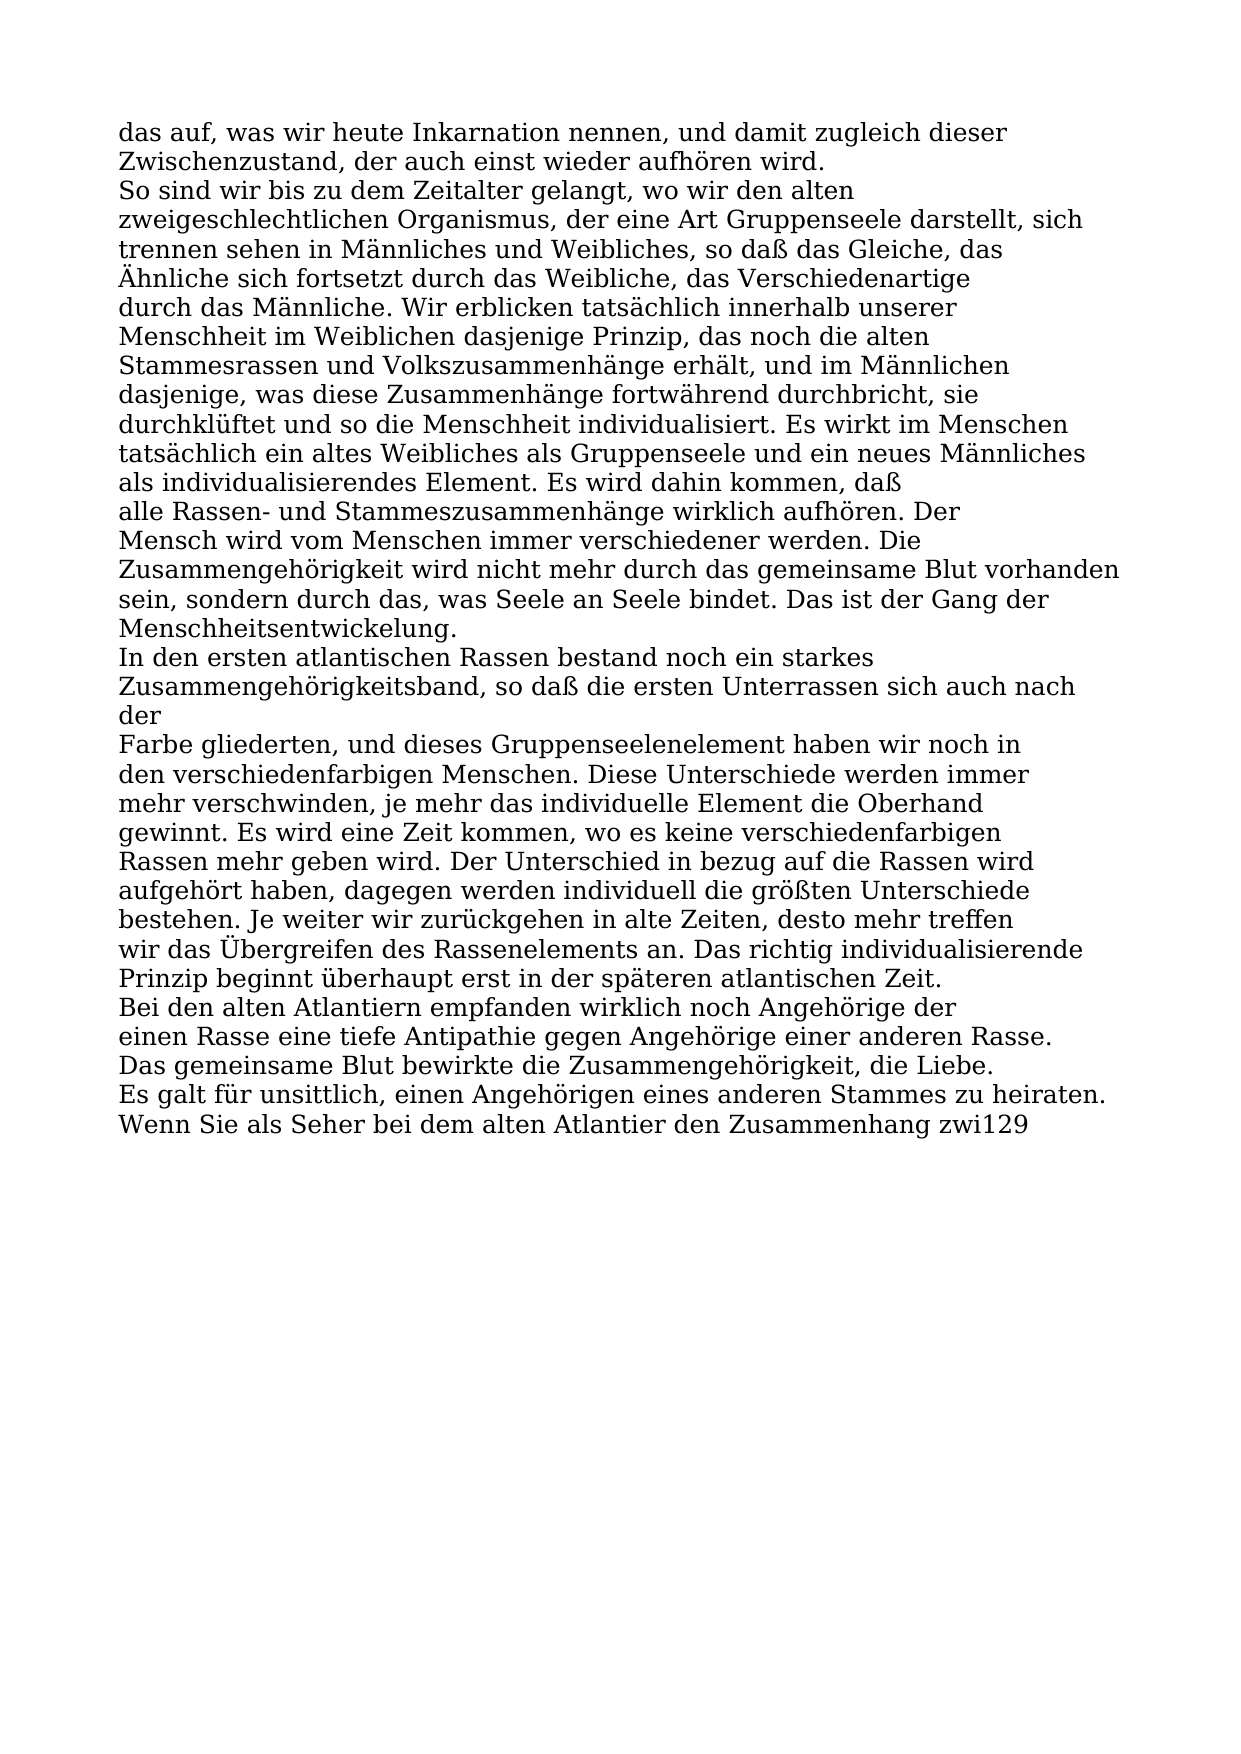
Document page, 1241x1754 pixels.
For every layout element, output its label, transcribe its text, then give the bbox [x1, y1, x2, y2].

text Bei den alten Atlantiern empfanden wirklich noch Angehörige der [118, 993, 1122, 1022]
text tatsächlich ein altes Weibliches als Gruppenseele und ein neues Männliches als individualisierendes Element. Es wird dahin kommen, daß [118, 439, 1122, 497]
text einen Rasse eine tiefe Antipathie gegen Angehörige einer anderen Rasse. [118, 1022, 1122, 1051]
text In den ersten atlantischen Rassen bestand noch ein starkes Zusammengehörigkeitsband, so daß die ersten Unterrassen sich auch nach der [118, 643, 1122, 731]
text So sind wir bis zu dem Zeitalter gelangt, wo wir den alten zweigeschlechtlichen Organismus, der eine Art Gruppenseele darstellt, sich [118, 176, 1122, 235]
text Farbe gliederten, und dieses Gruppenseelenelement haben wir noch in [118, 731, 1122, 760]
text gewinnt. Es wird eine Zeit kommen, wo es keine verschiedenfarbigen [118, 818, 1122, 847]
text Es galt für unsittlich, einen Angehörigen eines anderen Stammes zu heiraten. [118, 1081, 1122, 1110]
text aufgehört haben, dagegen werden individuell die größten Unterschiede [118, 876, 1122, 906]
text Menschheit im Weiblichen dasjenige Prinzip, das noch die alten Stammesrassen und Volkszusammenhänge erhält, und im Männlichen dasjenige, was diese Zusammenhänge fortwährend durchbricht, sie durchklüftet und so die Menschheit individualisiert. Es wirkt im Menschen [118, 322, 1122, 439]
text durch das Männliche. Wir erblicken tatsächlich innerhalb unserer [118, 293, 1122, 322]
text Zwischenzustand, der auch einst wieder aufhören wird. [118, 147, 1122, 176]
text den verschiedenfarbigen Menschen. Diese Unterschiede werden immer [118, 760, 1122, 789]
text alle Rassen- und Stammeszusammenhänge wirklich aufhören. Der [118, 497, 1122, 526]
text Rassen mehr geben wird. Der Unterschied in bezug auf die Rassen wird [118, 847, 1122, 876]
text trennen sehen in Männliches und Weibliches, so daß das Gleiche, das [118, 235, 1122, 264]
text Wenn Sie als Seher bei dem alten Atlantier den Zusammenhang zwi129 [118, 1110, 1122, 1139]
text wir das Übergreifen des Rassenelements an. Das richtig individualisierende Prinzip beginnt überhaupt erst in der späteren atlantischen Zeit. [118, 935, 1122, 993]
text Mensch wird vom Menschen immer verschiedener werden. Die Zusammengehörigkeit wird nicht mehr durch das gemeinsame Blut vorhanden [118, 526, 1122, 585]
text Menschheitsentwickelung. [118, 614, 1122, 643]
text Das gemeinsame Blut bewirkte die Zusammengehörigkeit, die Liebe. [118, 1051, 1122, 1081]
text bestehen. Je weiter wir zurückgehen in alte Zeiten, desto mehr treffen [118, 906, 1122, 935]
text sein, sondern durch das, was Seele an Seele bindet. Das ist der Gang der [118, 585, 1122, 614]
text mehr verschwinden, je mehr das individuelle Element die Oberhand [118, 789, 1122, 818]
text Ähnliche sich fortsetzt durch das Weibliche, das Verschiedenartige [118, 264, 1122, 293]
text das auf, was wir heute Inkarnation nennen, und damit zugleich dieser [118, 118, 1122, 147]
